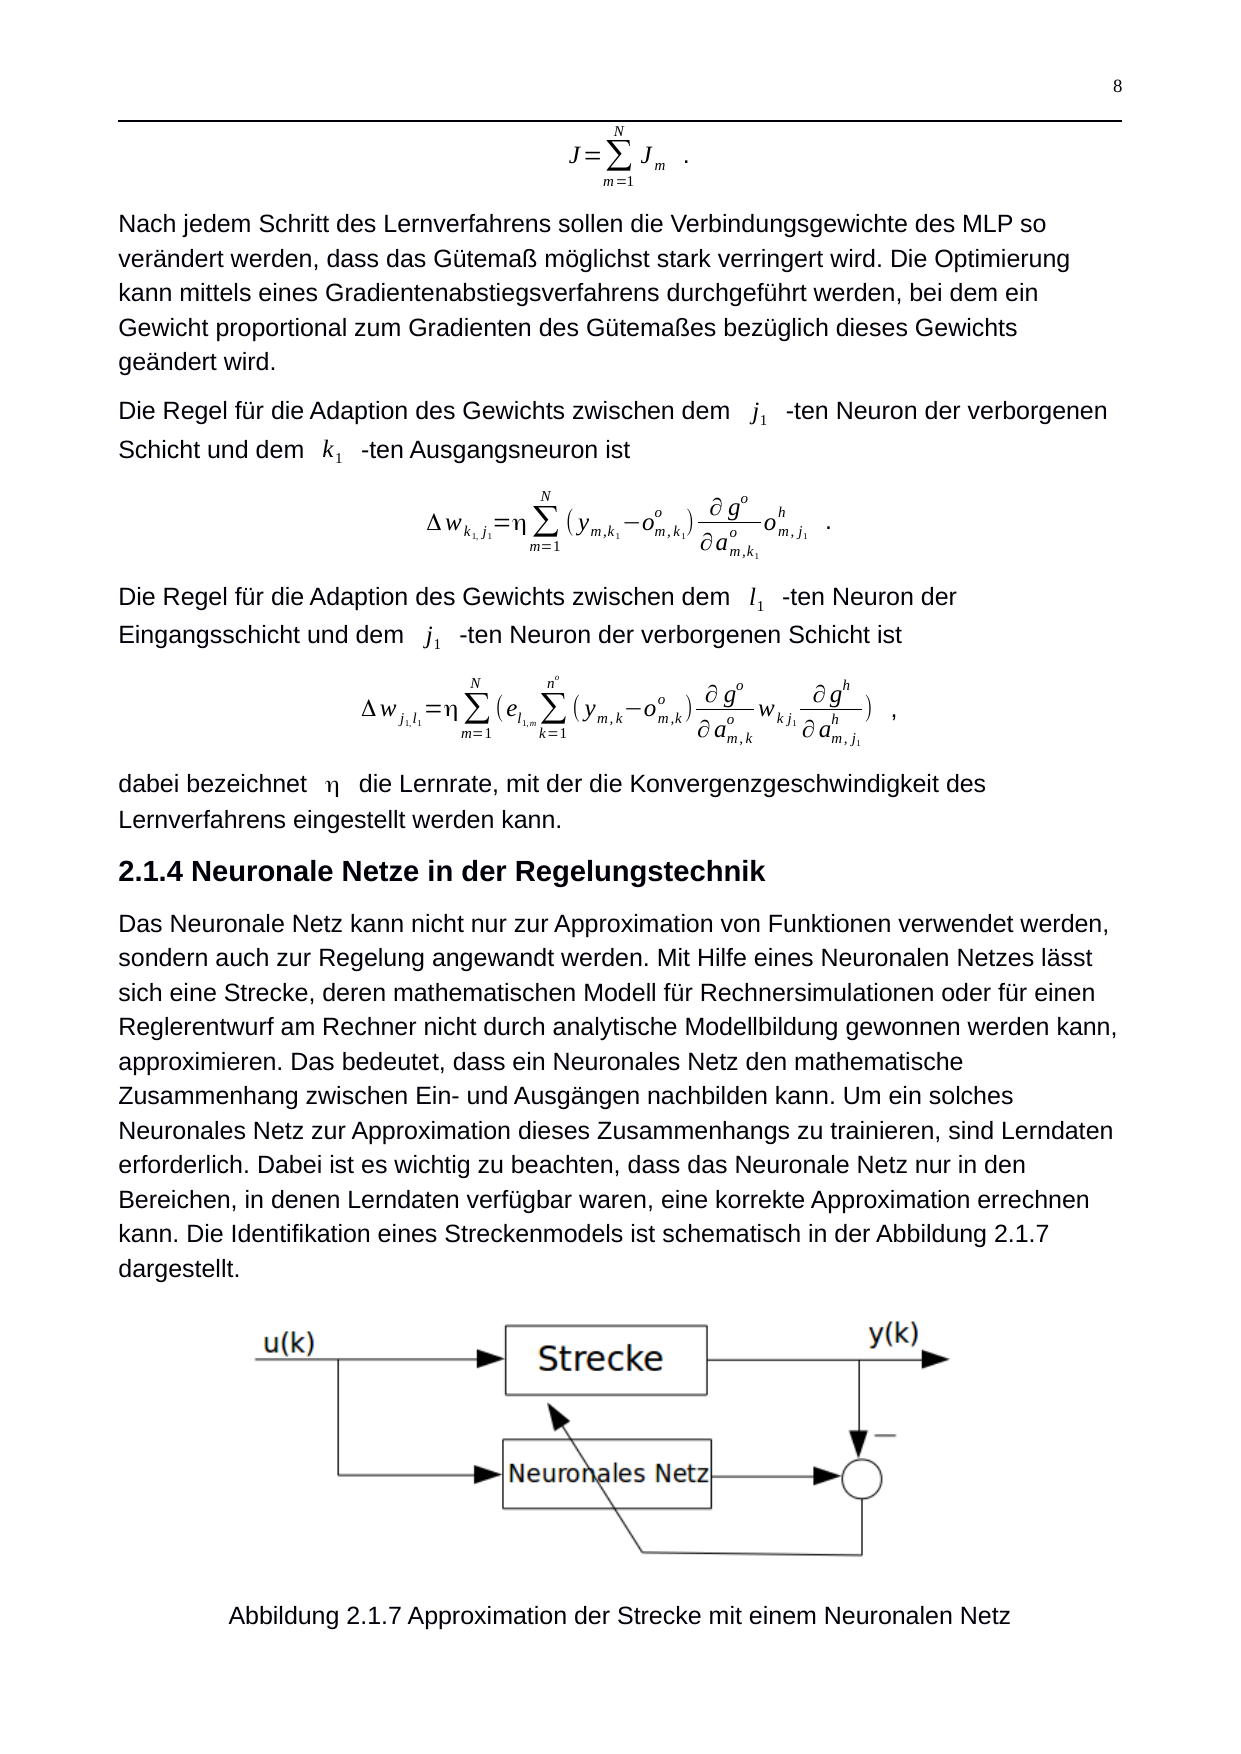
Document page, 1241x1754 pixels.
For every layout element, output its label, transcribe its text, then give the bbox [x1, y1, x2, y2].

text dabei bezeichnetdie Lernrate, mit der die Konvergenzgeschwindigkeit des Lernverfahrens eingestellt werden kann. [118, 769, 1122, 834]
text , [118, 673, 1122, 749]
text Nach jedem Schritt des Lernverfahrens sollen die Verbindungsgewichte des MLP so verändert werden, dass das Gütemaß möglichst stark verringert wird. Die Optimierung kann mittels eines Gradientenabstiegsverfahrens durchgeführt werden, bei dem ein Gewicht proportional zum Gradienten des Gütemaßes bezüglich dieses Gewichts geändert wird. [118, 209, 1122, 376]
text Das Neuronale Netz kann nicht nur zur Approximation von Funktionen verwendet werden, sondern auch zur Regelung angewandt werden. Mit Hilfe eines Neuronalen Netzes lässt sich eine Strecke, deren mathematischen Modell für Rechnersimulationen oder für einen Reglerentwurf am Rechner nicht durch analytische Modellbildung gewonnen werden kann, approximieren. Das bedeutet, dass ein Neuronales Netz den mathematische Zusammenhang zwischen Ein- und Ausgängen nachbilden kann. Um ein solches Neuronales Netz zur Approximation dieses Zusammenhangs zu trainieren, sind Lerndaten erforderlich. Dabei ist es wichtig zu beachten, dass das Neuronale Netz nur in den Bereichen, in denen Lerndaten verfügbar waren, eine korrekte Approximation errechnen kann. Die Identifikation eines Streckenmodels ist schematisch in der Abbildung 2.1.7 dargestellt. [118, 909, 1122, 1282]
text Abbildung 2.1.7 Approximation der Strecke mit einem Neuronalen Netz [118, 1601, 1122, 1630]
picture [218, 1302, 1022, 1581]
text . [118, 122, 1122, 189]
text . [118, 488, 1122, 562]
text Die Regel für die Adaption des Gewichts zwischen dem-ten Neuron der verborgenen Schicht und dem-ten Ausgangsneuron ist [118, 396, 1122, 467]
text 2.1.4 Neuronale Netze in der Regelungstechnik [118, 854, 1122, 888]
text Die Regel für die Adaption des Gewichts zwischen dem-ten Neuron der Eingangsschicht und dem-ten Neuron der verborgenen Schicht ist [118, 582, 1122, 653]
